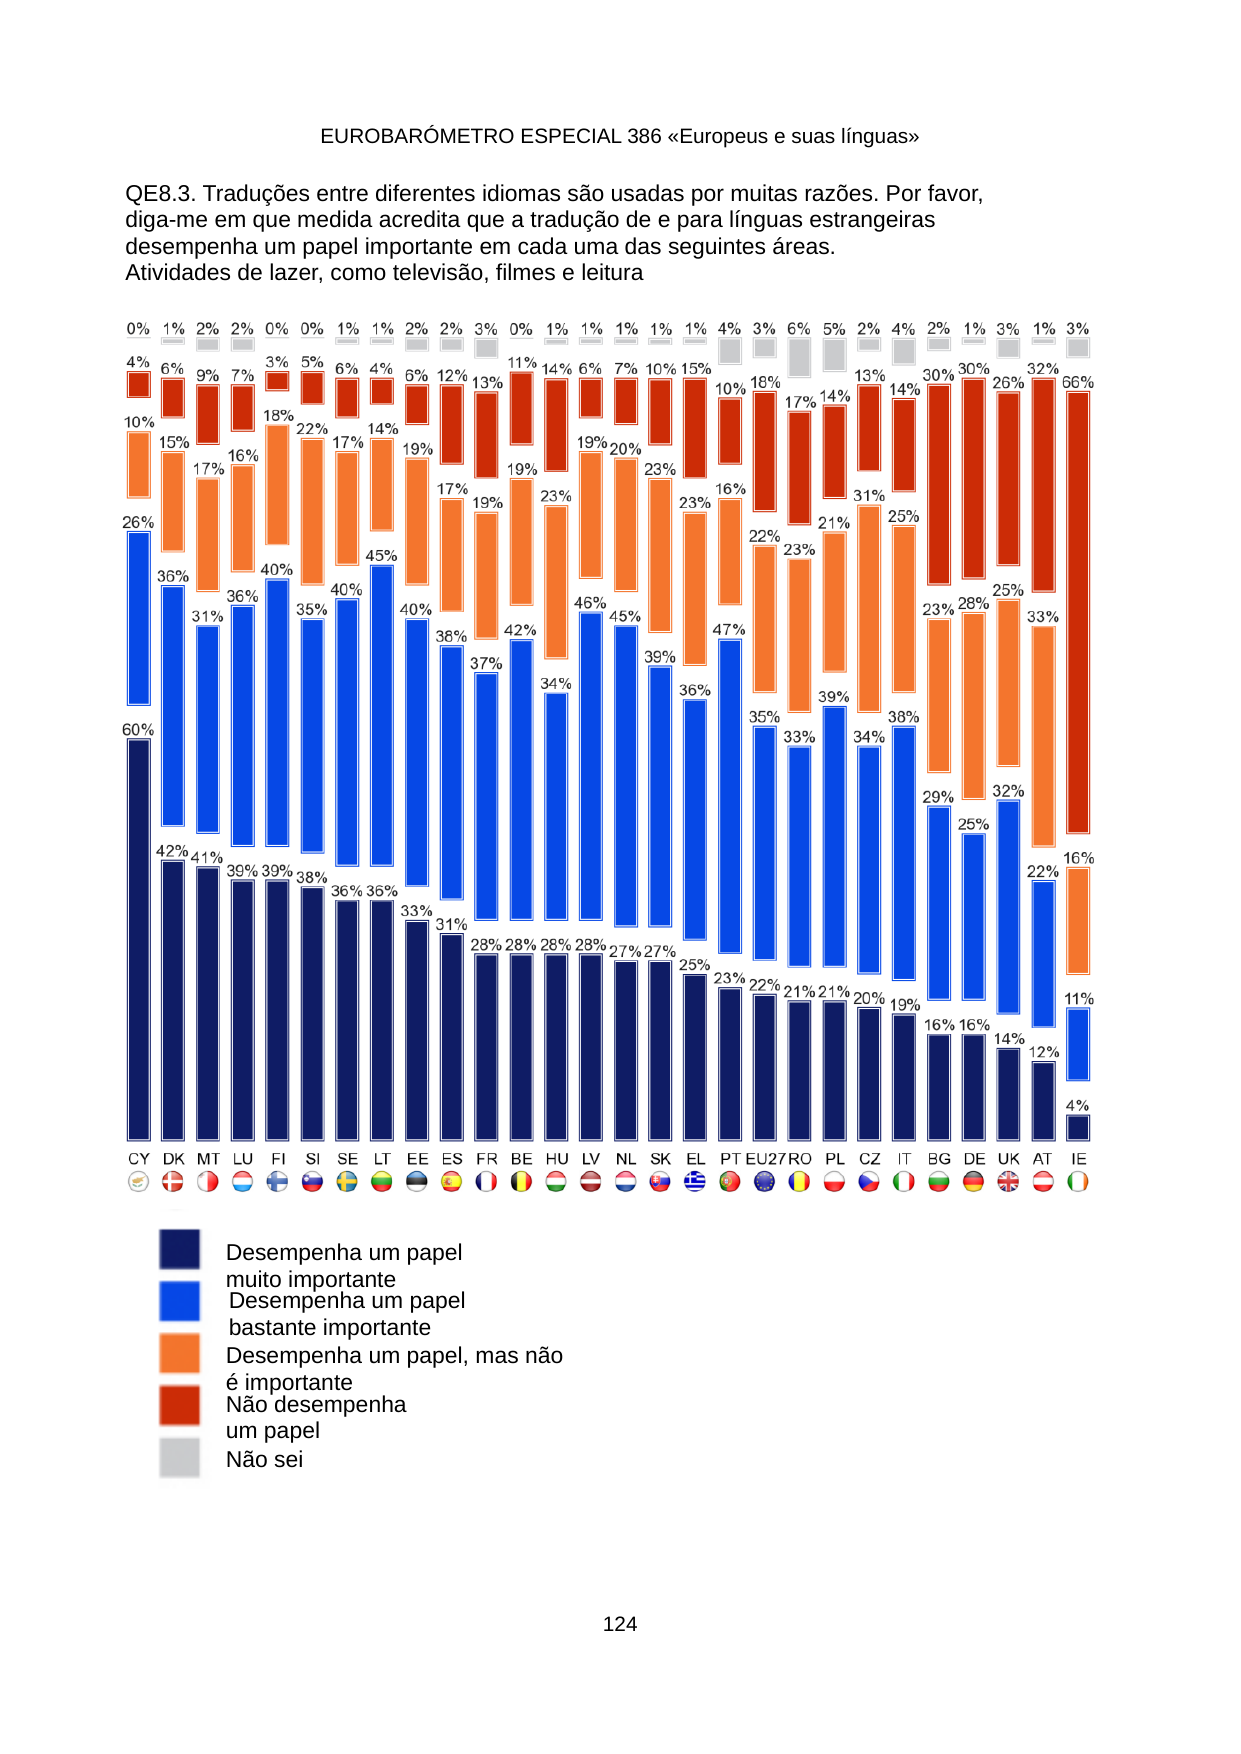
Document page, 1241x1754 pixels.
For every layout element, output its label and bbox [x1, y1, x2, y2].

picture [108, 307, 1101, 1198]
picture [122, 1209, 212, 1493]
